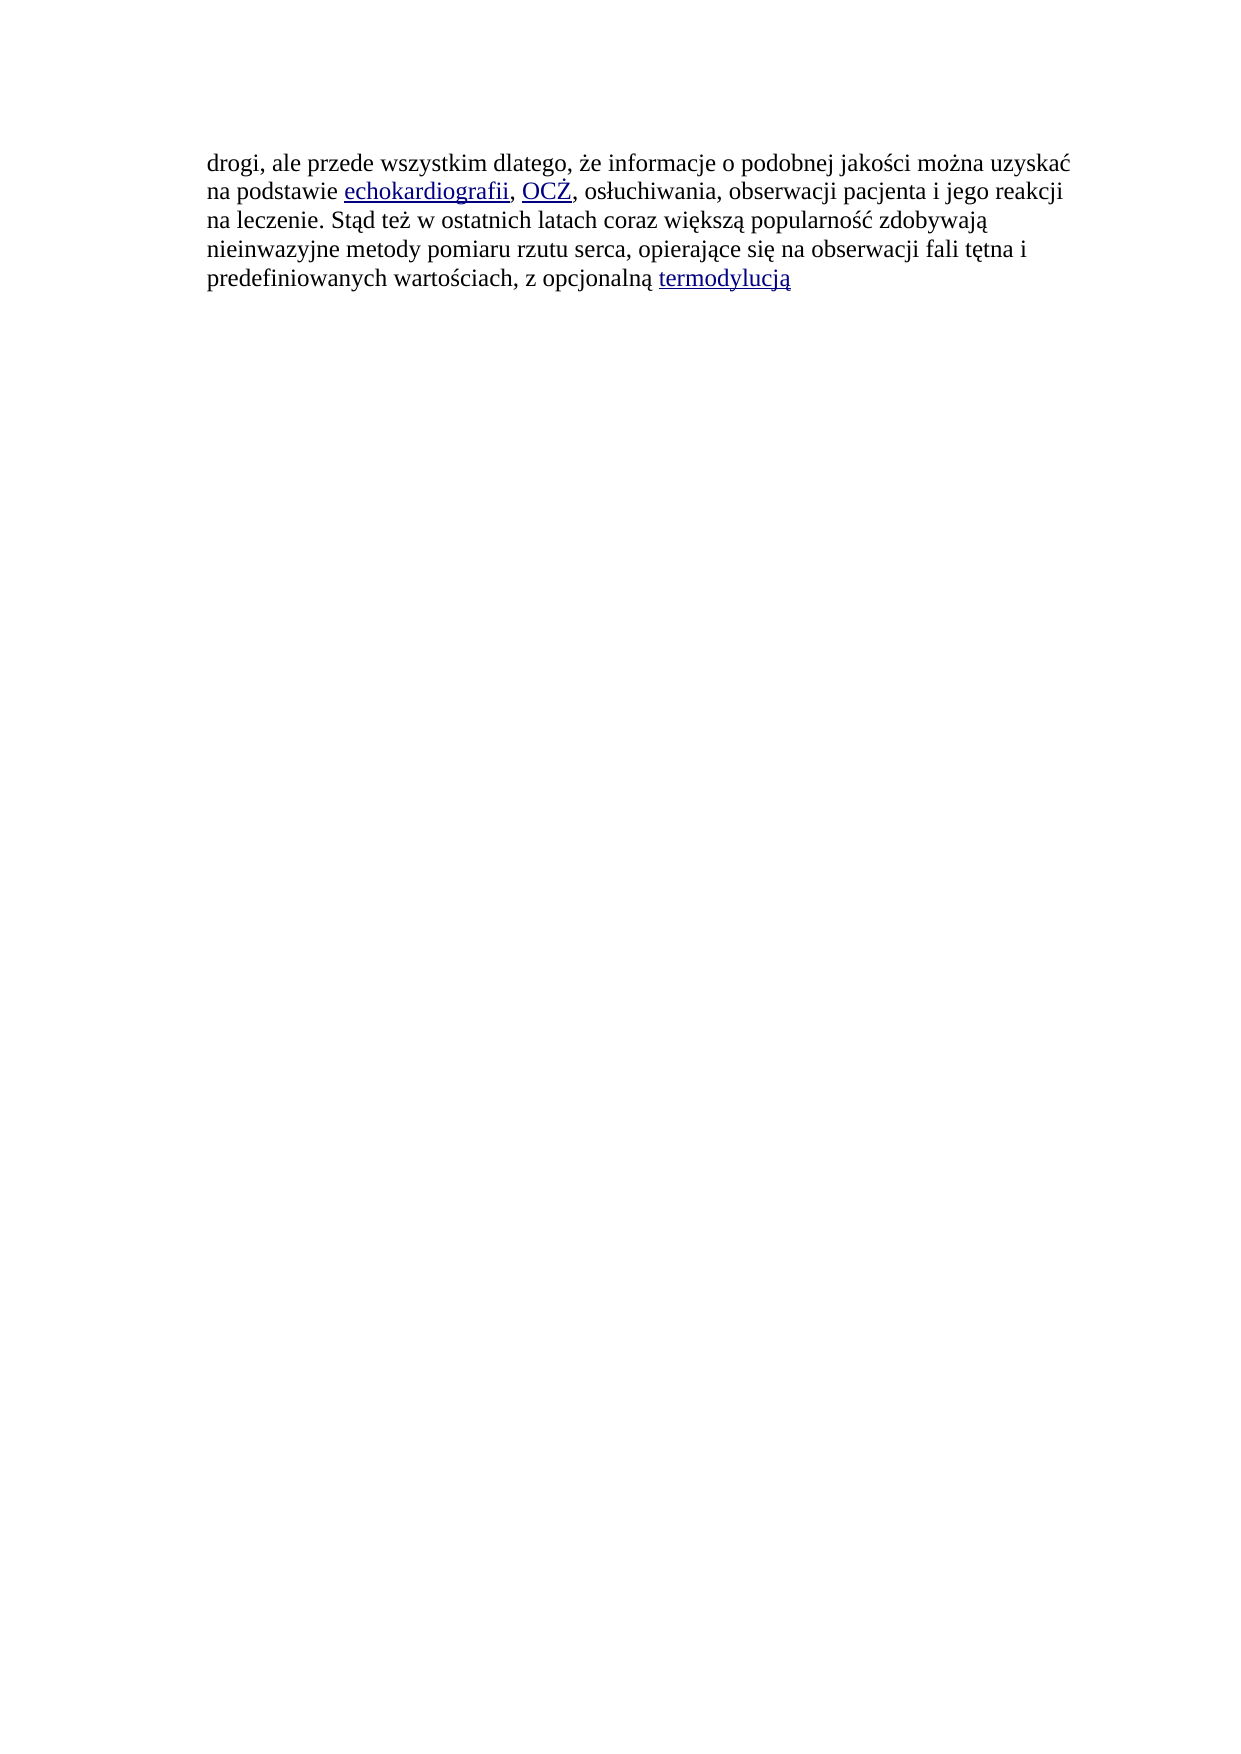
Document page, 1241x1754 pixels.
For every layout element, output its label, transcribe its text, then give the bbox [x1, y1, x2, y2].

text drogi, ale przede wszystkim dlatego, że informacje o podobnej jakości można uzyskać na podstawie echokardiografii, OCŻ, osłuchiwania, obserwacji pacjenta i jego reakcji na leczenie. Stąd też w ostatnich latach coraz większą popularność zdobywają nieinwazyjne metody pomiaru rzutu serca, opierające się na obserwacji fali tętna i predefiniowanych wartościach, z opcjonalną termodylucją [207, 148, 1093, 291]
